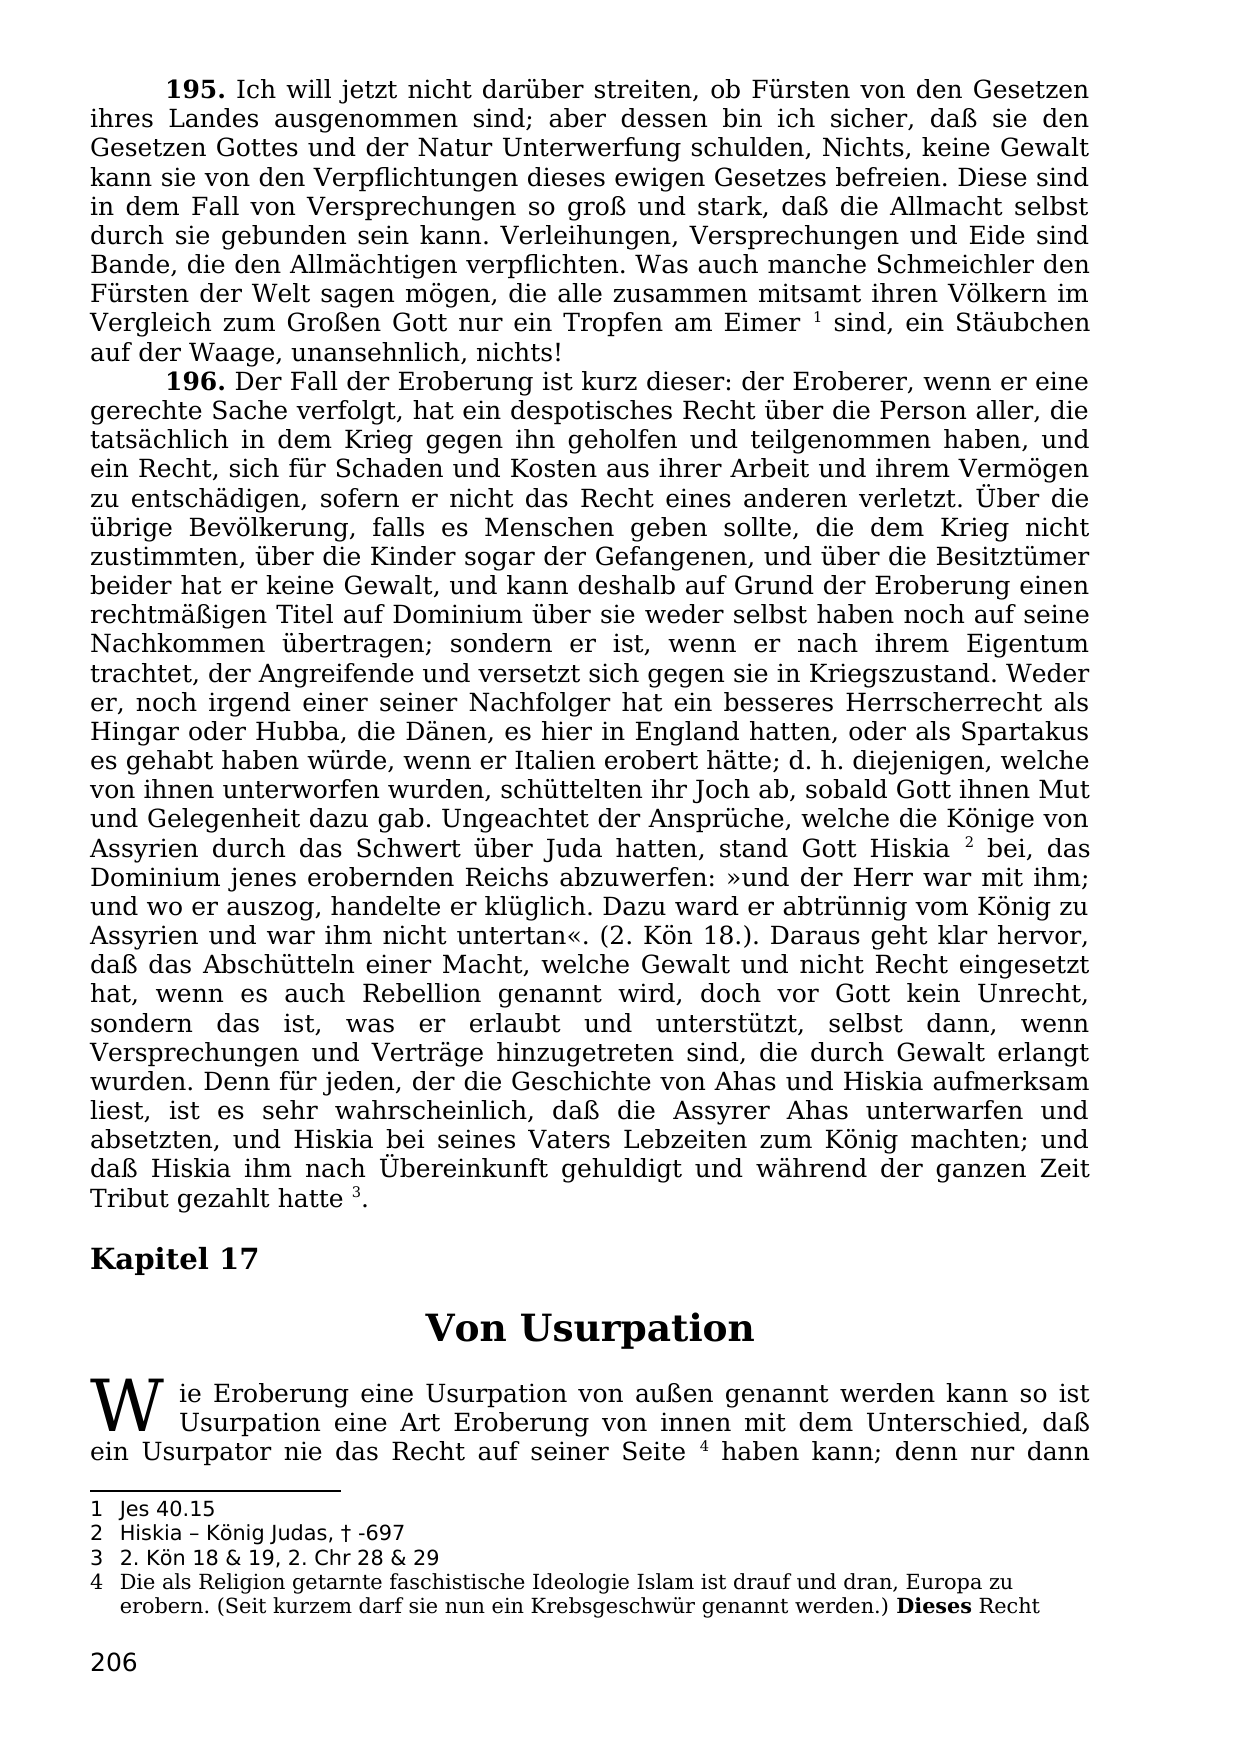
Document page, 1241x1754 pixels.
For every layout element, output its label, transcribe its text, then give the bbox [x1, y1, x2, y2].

text Hiskia – König Judas, † -697 [90, 1521, 1091, 1546]
text Wie Eroberung eine Usurpation von außen genannt werden kann so ist Usurpation eine Art Eroberung von innen mit dem Unterschied, daß ein Usurpator nie das Recht auf seiner Seite haben kann; denn nur dann [90, 1379, 1091, 1467]
text Kapitel 17 [90, 1242, 1091, 1276]
text 2. Kön 18 & 19, 2. Chr 28 & 29 [90, 1546, 1091, 1570]
text 196. Der Fall der Eroberung ist kurz dieser: der Eroberer, wenn er eine gerechte Sache verfolgt, hat ein despotisches Recht über die Person aller, die tatsächlich in dem Krieg gegen ihn geholfen und teilgenommen haben, und ein Recht, sich für Schaden und Kosten aus ihrer Arbeit und ihrem Vermögen zu entschädigen, sofern er nicht das Recht eines anderen verletzt. Über die übrige Bevölkerung, falls es Menschen geben sollte, die dem Krieg nicht zustimmten, über die Kinder sogar der Gefangenen, und über die Besitztümer beider hat er keine Gewalt, und kann deshalb auf Grund der Eroberung einen rechtmäßigen Titel auf Dominium über sie weder selbst haben noch auf seine Nachkommen übertragen; sondern er ist, wenn er nach ihrem Eigentum trachtet, der Angreifende und versetzt sich gegen sie in Kriegszustand. Weder er, noch irgend einer seiner Nachfolger hat ein besseres Herrscherrecht als Hingar oder Hubba, die Dänen, es hier in England hatten, oder als Spartakus es gehabt haben würde, wenn er Italien erobert hätte; d. h. diejenigen, welche von ihnen unterworfen wurden, schüttelten ihr Joch ab, sobald Gott ihnen Mut und Gelegenheit dazu gab. Ungeachtet der Ansprüche, welche die Könige von Assyrien durch das Schwert über Juda hatten, stand Gott Hiskia bei, das Dominium jenes erobernden Reichs abzuwerfen: »und der Herr war mit ihm; und wo er auszog, handelte er klüglich. Dazu ward er abtrünnig vom König zu Assyrien und war ihm nicht untertan«. (2. Kön 18.). Daraus geht klar hervor, daß das Abschütteln einer Macht, welche Gewalt und nicht Recht eingesetzt hat, wenn es auch Rebellion genannt wird, doch vor Gott kein Unrecht, sondern das ist, was er erlaubt und unterstützt, selbst dann, wenn Versprechungen und Verträge hinzugetreten sind, die durch Gewalt erlangt wurden. Denn für jeden, der die Geschichte von Ahas und Hiskia aufmerksam liest, ist es sehr wahrscheinlich, daß die Assyrer Ahas unterwarfen und absetzten, und Hiskia bei seines Vaters Lebzeiten zum König machten; und daß Hiskia ihm nach Übereinkunft gehuldigt und während der ganzen Zeit Tribut gezahlt hatte . [90, 367, 1091, 1213]
text Die als Religion getarnte faschistische Ideologie Islam ist drauf und dran, Europa zu erobern. (Seit kurzem darf sie nun ein Krebsgeschwür genannt werden.) Dieses Recht [90, 1570, 1091, 1618]
text Jes 40.15 [90, 1497, 1091, 1521]
text 195. Ich will jetzt nicht darüber streiten, ob Fürsten von den Gesetzen ihres Landes ausgenommen sind; aber dessen bin ich sicher, daß sie den Gesetzen Gottes und der Natur Unterwerfung schulden, Nichts, keine Gewalt kann sie von den Verpflichtungen dieses ewigen Gesetzes befreien. Diese sind in dem Fall von Versprechungen so groß und stark, daß die Allmacht selbst durch sie gebunden sein kann. Verleihungen, Versprechungen und Eide sind Bande, die den Allmächtigen verpflichten. Was auch manche Schmeichler den Fürsten der Welt sagen mögen, die alle zusammen mitsamt ihren Völkern im Vergleich zum Großen Gott nur ein Tropfen am Eimer sind, ein Stäubchen auf der Waage, unansehnlich, nichts! [90, 75, 1091, 367]
text Von Usurpation [90, 1306, 1091, 1350]
